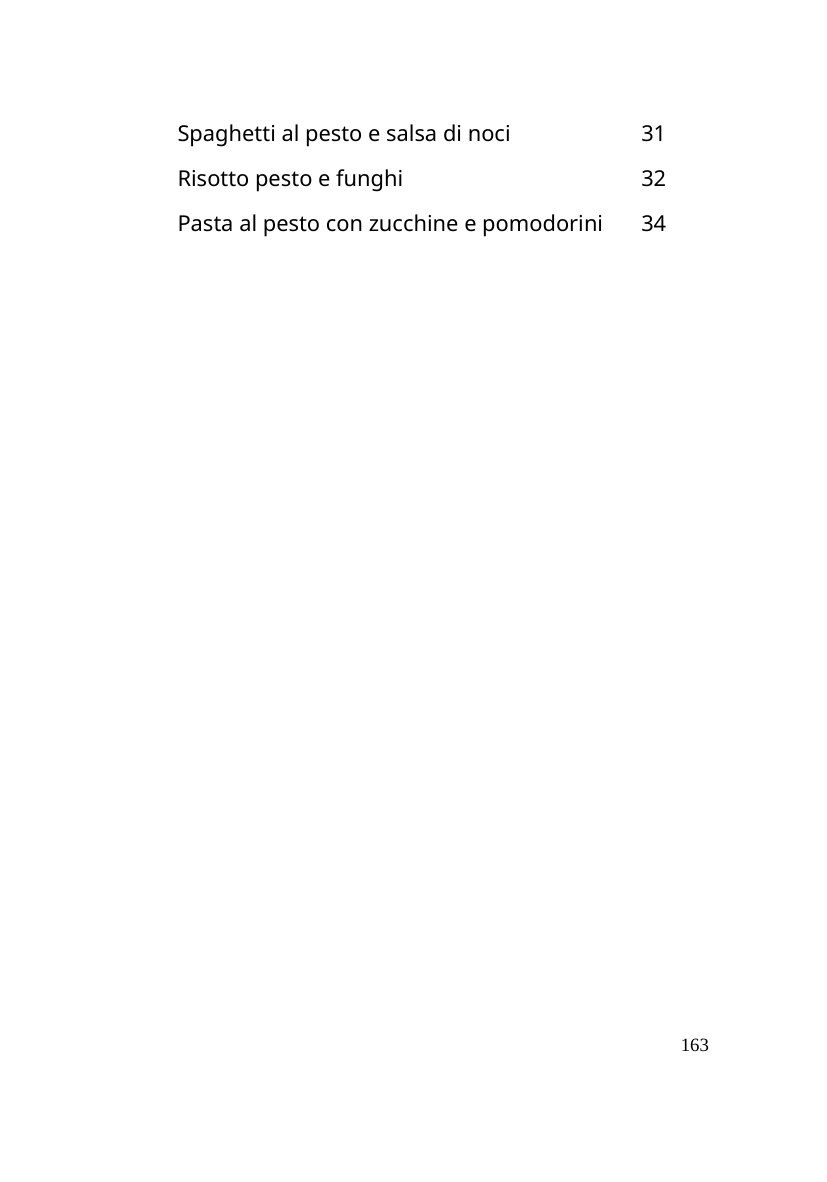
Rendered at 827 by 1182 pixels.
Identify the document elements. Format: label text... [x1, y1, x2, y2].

text Pasta al pesto con zucchine e pomodorini 34 [118, 207, 709, 237]
text Risotto pesto e funghi 32 [118, 163, 709, 193]
text Spaghetti al pesto e salsa di noci 31 [118, 118, 709, 148]
